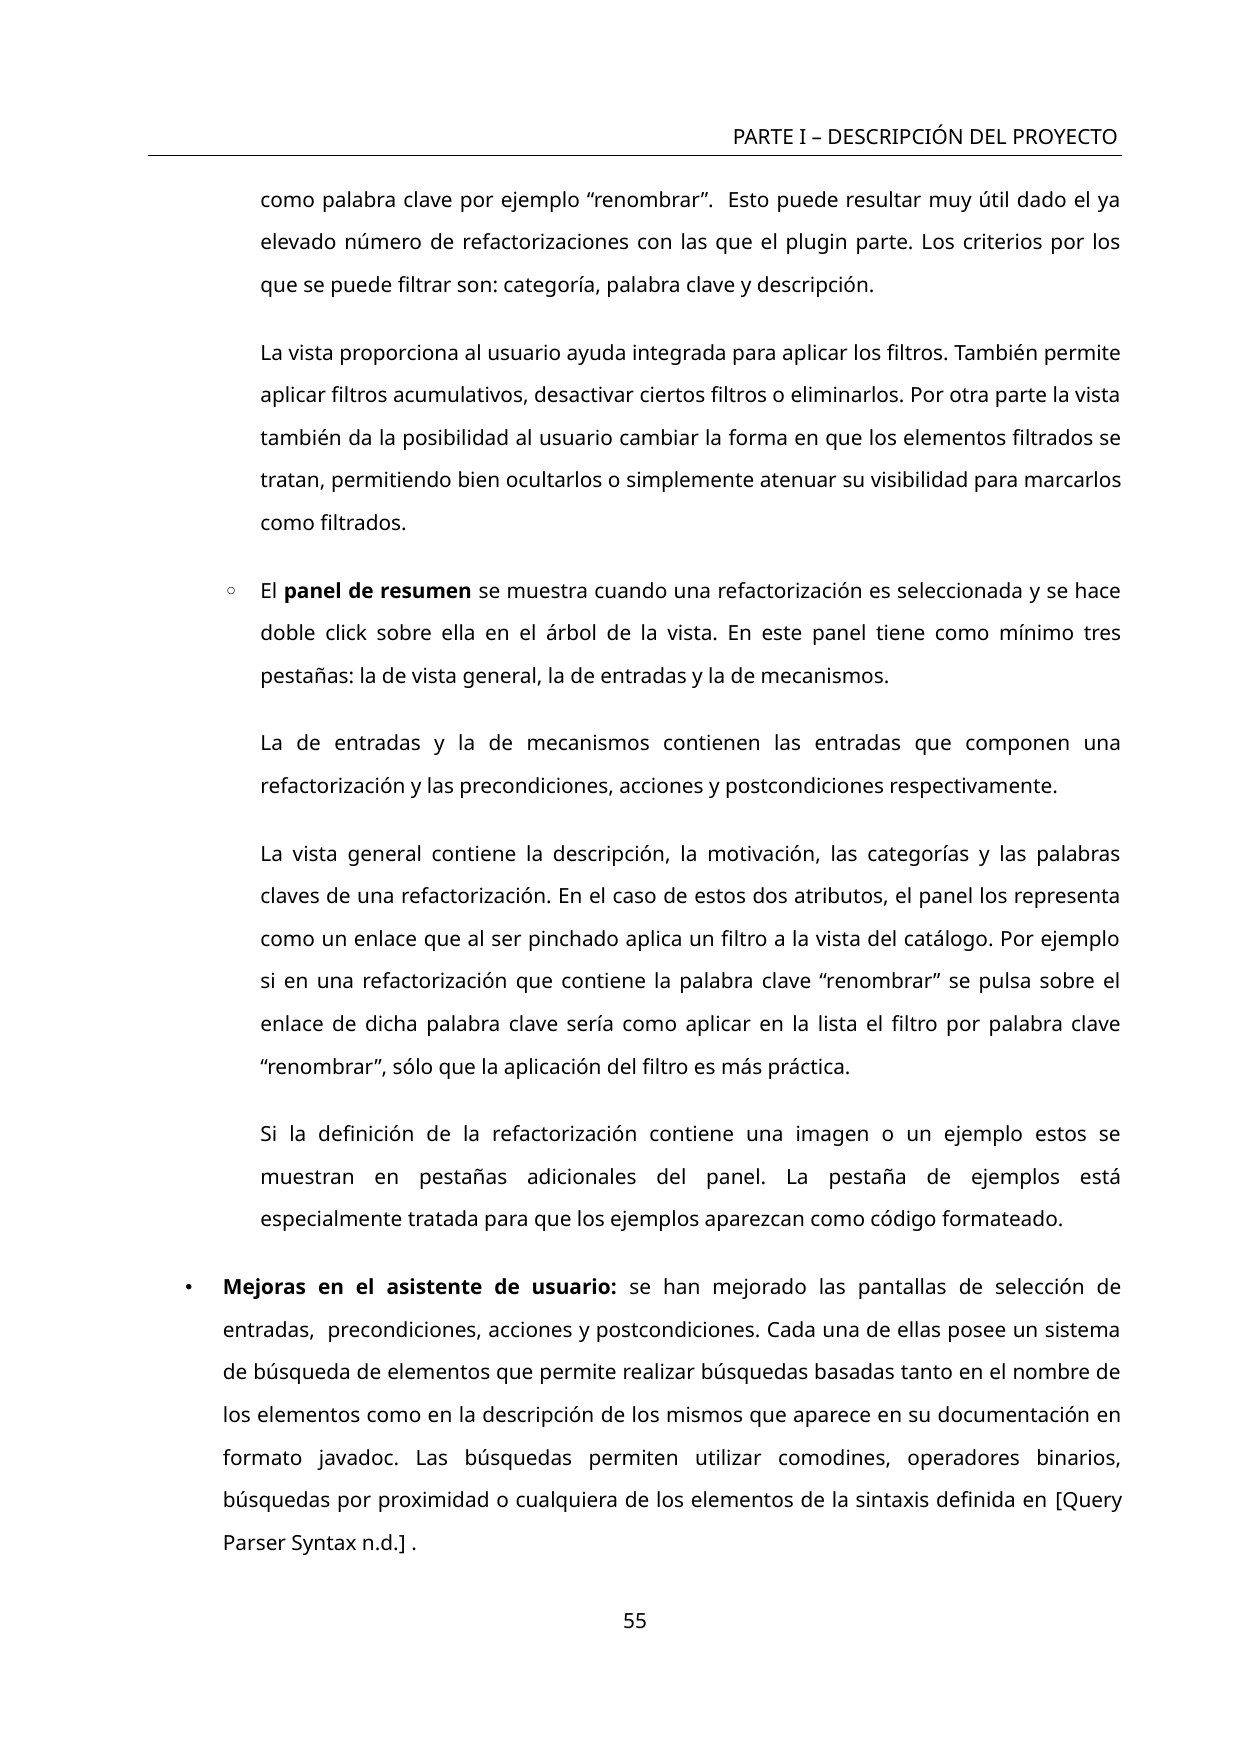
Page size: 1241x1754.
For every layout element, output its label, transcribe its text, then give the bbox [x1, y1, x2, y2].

list Si la definición de la refactorización contiene una imagen o un ejemplo estos se muestran en pestañas adicionales del panel. La pestaña de ejemplos está especialmente tratada para que los ejemplos aparezcan como código formateado. [223, 1119, 1122, 1233]
list como palabra clave por ejemplo “renombrar”. Esto puede resultar muy útil dado el ya elevado número de refactorizaciones con las que el plugin parte. Los criterios por los que se puede filtrar son: categoría, palabra clave y descripción. [223, 185, 1122, 298]
list Mejoras en el asistente de usuario: se han mejorado las pantallas de selección de entradas, precondiciones, acciones y postcondiciones. Cada una de ellas posee un sistema de búsqueda de elementos que permite realizar búsquedas basadas tanto en el nombre de los elementos como en la descripción de los mismos que aparece en su documentación en formato javadoc. Las búsquedas permiten utilizar comodines, operadores binarios, búsquedas por proximidad o cualquiera de los elementos de la sintaxis definida en [Query Parser Syntax n.d.] . [185, 1272, 1122, 1556]
list La vista general contiene la descripción, la motivación, las categorías y las palabras claves de una refactorización. En el caso de estos dos atributos, el panel los representa como un enlace que al ser pinchado aplica un filtro a la vista del catálogo. Por ejemplo si en una refactorización que contiene la palabra clave “renombrar” se pulsa sobre el enlace de dicha palabra clave sería como aplicar en la lista el filtro por palabra clave “renombrar”, sólo que la aplicación del filtro es más práctica. [223, 839, 1122, 1080]
list El panel de resumen se muestra cuando una refactorización es seleccionada y se hace doble click sobre ella en el árbol de la vista. En este panel tiene como mínimo tres pestañas: la de vista general, la de entradas y la de mecanismos. [223, 576, 1122, 689]
list La vista proporciona al usuario ayuda integrada para aplicar los filtros. También permite aplicar filtros acumulativos, desactivar ciertos filtros o eliminarlos. Por otra parte la vista también da la posibilidad al usuario cambiar la forma en que los elementos filtrados se tratan, permitiendo bien ocultarlos o simplemente atenuar su visibilidad para marcarlos como filtrados. [223, 338, 1122, 537]
list La de entradas y la de mecanismos contienen las entradas que componen una refactorización y las precondiciones, acciones y postcondiciones respectivamente. [223, 728, 1122, 799]
